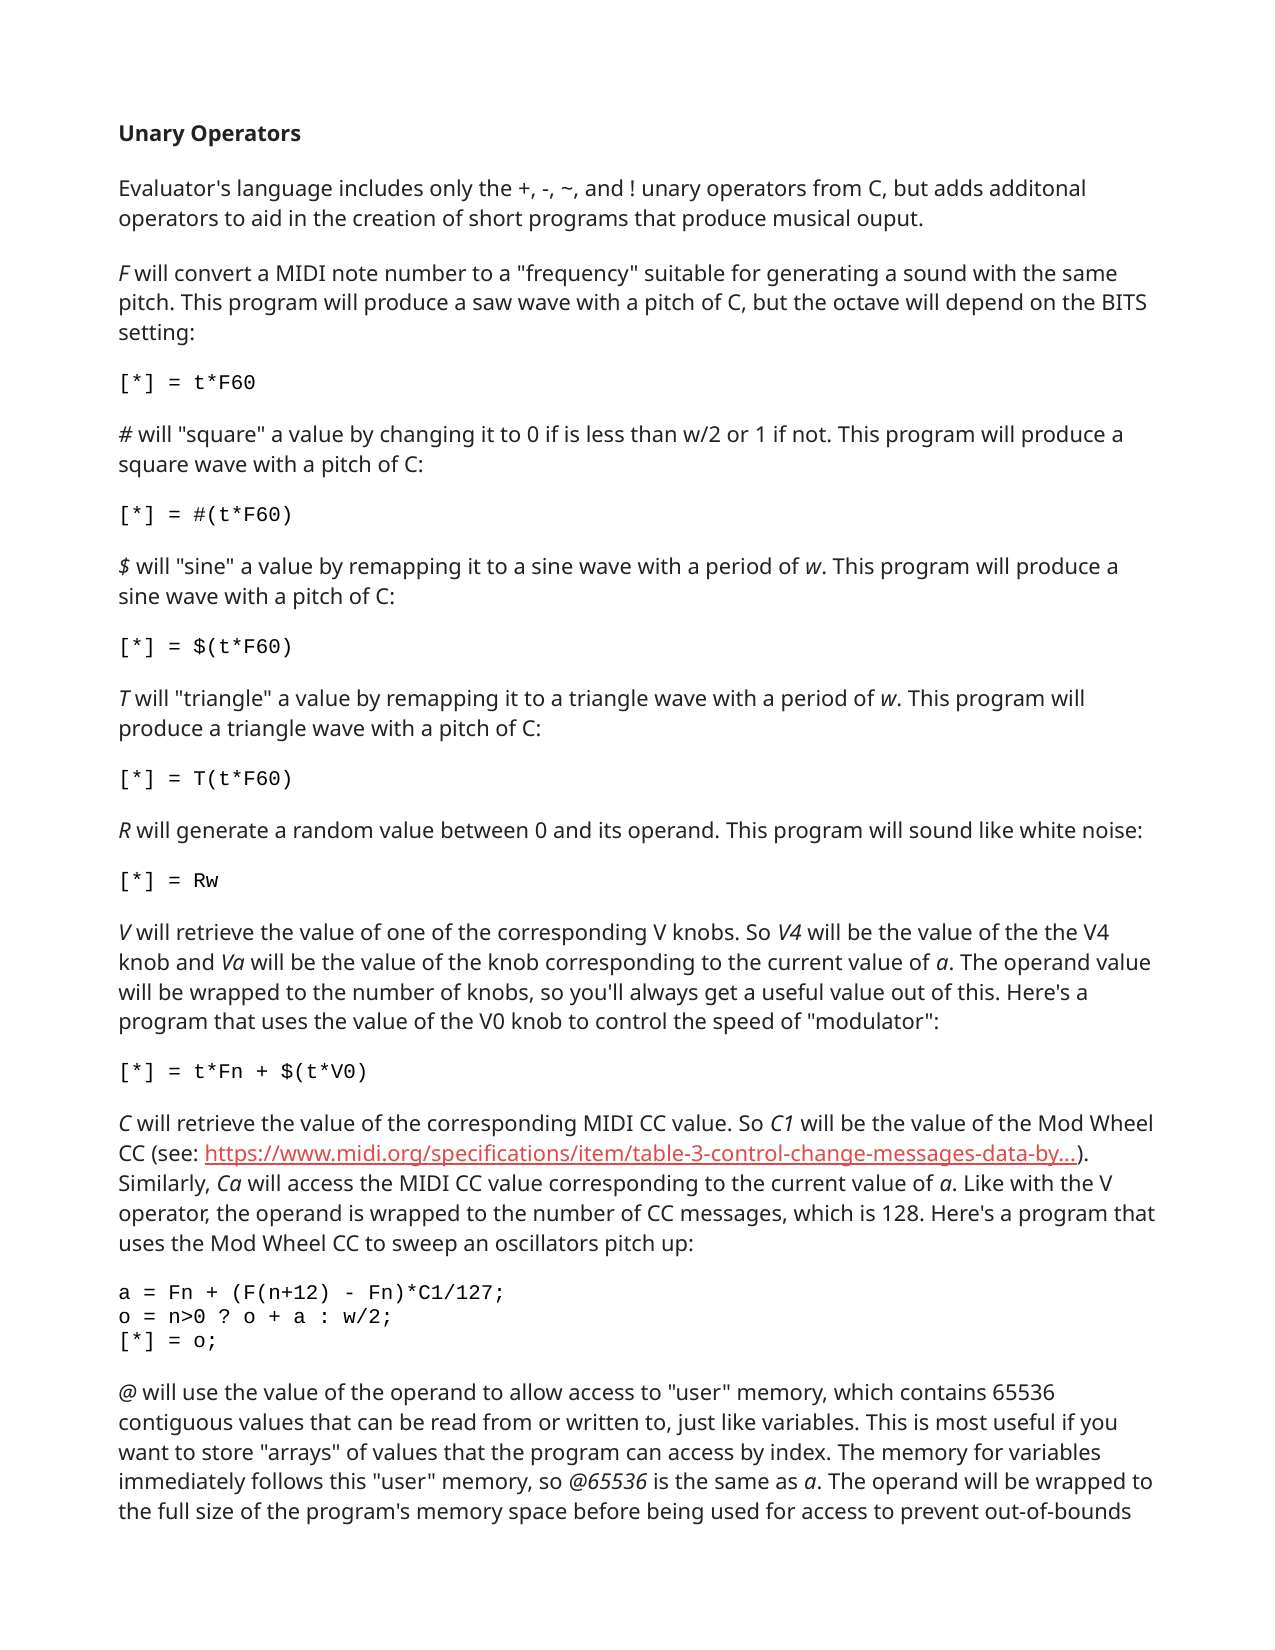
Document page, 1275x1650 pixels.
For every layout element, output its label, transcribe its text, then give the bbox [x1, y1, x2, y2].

text C will retrieve the value of the corresponding MIDI CC value. So C1 will be the value of the Mod Wheel CC (see: https://www.midi.org/specifications/item/table-3-control-change-messages-data-by...). Similarly, Ca will access the MIDI CC value corresponding to the current value of a. Like with the V operator, the operand is wrapped to the number of CC messages, which is 128. Here's a program that uses the Mod Wheel CC to sweep an oscillators pitch up: [118, 1108, 1157, 1257]
text Unary Operators [118, 118, 1157, 148]
text [*] = #(t*F60) [118, 504, 1157, 527]
text T will "triangle" a value by remapping it to a triangle wave with a period of w. This program will produce a triangle wave with a pitch of C: [118, 683, 1157, 742]
text [*] = o; [118, 1329, 1157, 1353]
text @ will use the value of the operand to allow access to "user" memory, which contains 65536 contiguous values that can be read from or written to, just like variables. This is most useful if you want to store "arrays" of values that the program can access by index. The memory for variables immediately follows this "user" memory, so @65536 is the same as a. The operand will be wrapped to the full size of the program's memory space before being used for access to prevent out-of-bounds [118, 1377, 1157, 1526]
text [*] = t*Fn + $(t*V0) [118, 1061, 1157, 1085]
text # will "square" a value by changing it to 0 if is less than w/2 or 1 if not. This program will produce a square wave with a pitch of C: [118, 419, 1157, 479]
text a = Fn + (F(n+12) - Fn)*C1/127; [118, 1282, 1157, 1306]
text F will convert a MIDI note number to a "frequency" suitable for generating a sound with the same pitch. This program will produce a saw wave with a pitch of C, but the octave will depend on the BITS setting: [118, 257, 1157, 347]
text [*] = T(t*F60) [118, 767, 1157, 791]
text R will generate a random value between 0 and its operand. This program will sound like white noise: [118, 815, 1157, 844]
text $ will "sine" a value by remapping it to a sine wave with a period of w. This program will produce a sine wave with a pitch of C: [118, 551, 1157, 611]
text [*] = t*F60 [118, 372, 1157, 396]
text Evaluator's language includes only the +, -, ~, and ! unary operators from C, but adds additonal operators to aid in the creation of short programs that produce musical ouput. [118, 173, 1157, 232]
text o = n>0 ? o + a : w/2; [118, 1306, 1157, 1329]
text [*] = Rw [118, 869, 1157, 893]
text [*] = $(t*F60) [118, 636, 1157, 659]
text V will retrieve the value of one of the corresponding V knobs. So V4 will be the value of the the V4 knob and Va will be the value of the knob corresponding to the current value of a. The operand value will be wrapped to the number of knobs, so you'll always get a useful value out of this. Here's a program that uses the value of the V0 knob to control the speed of "modulator": [118, 917, 1157, 1036]
